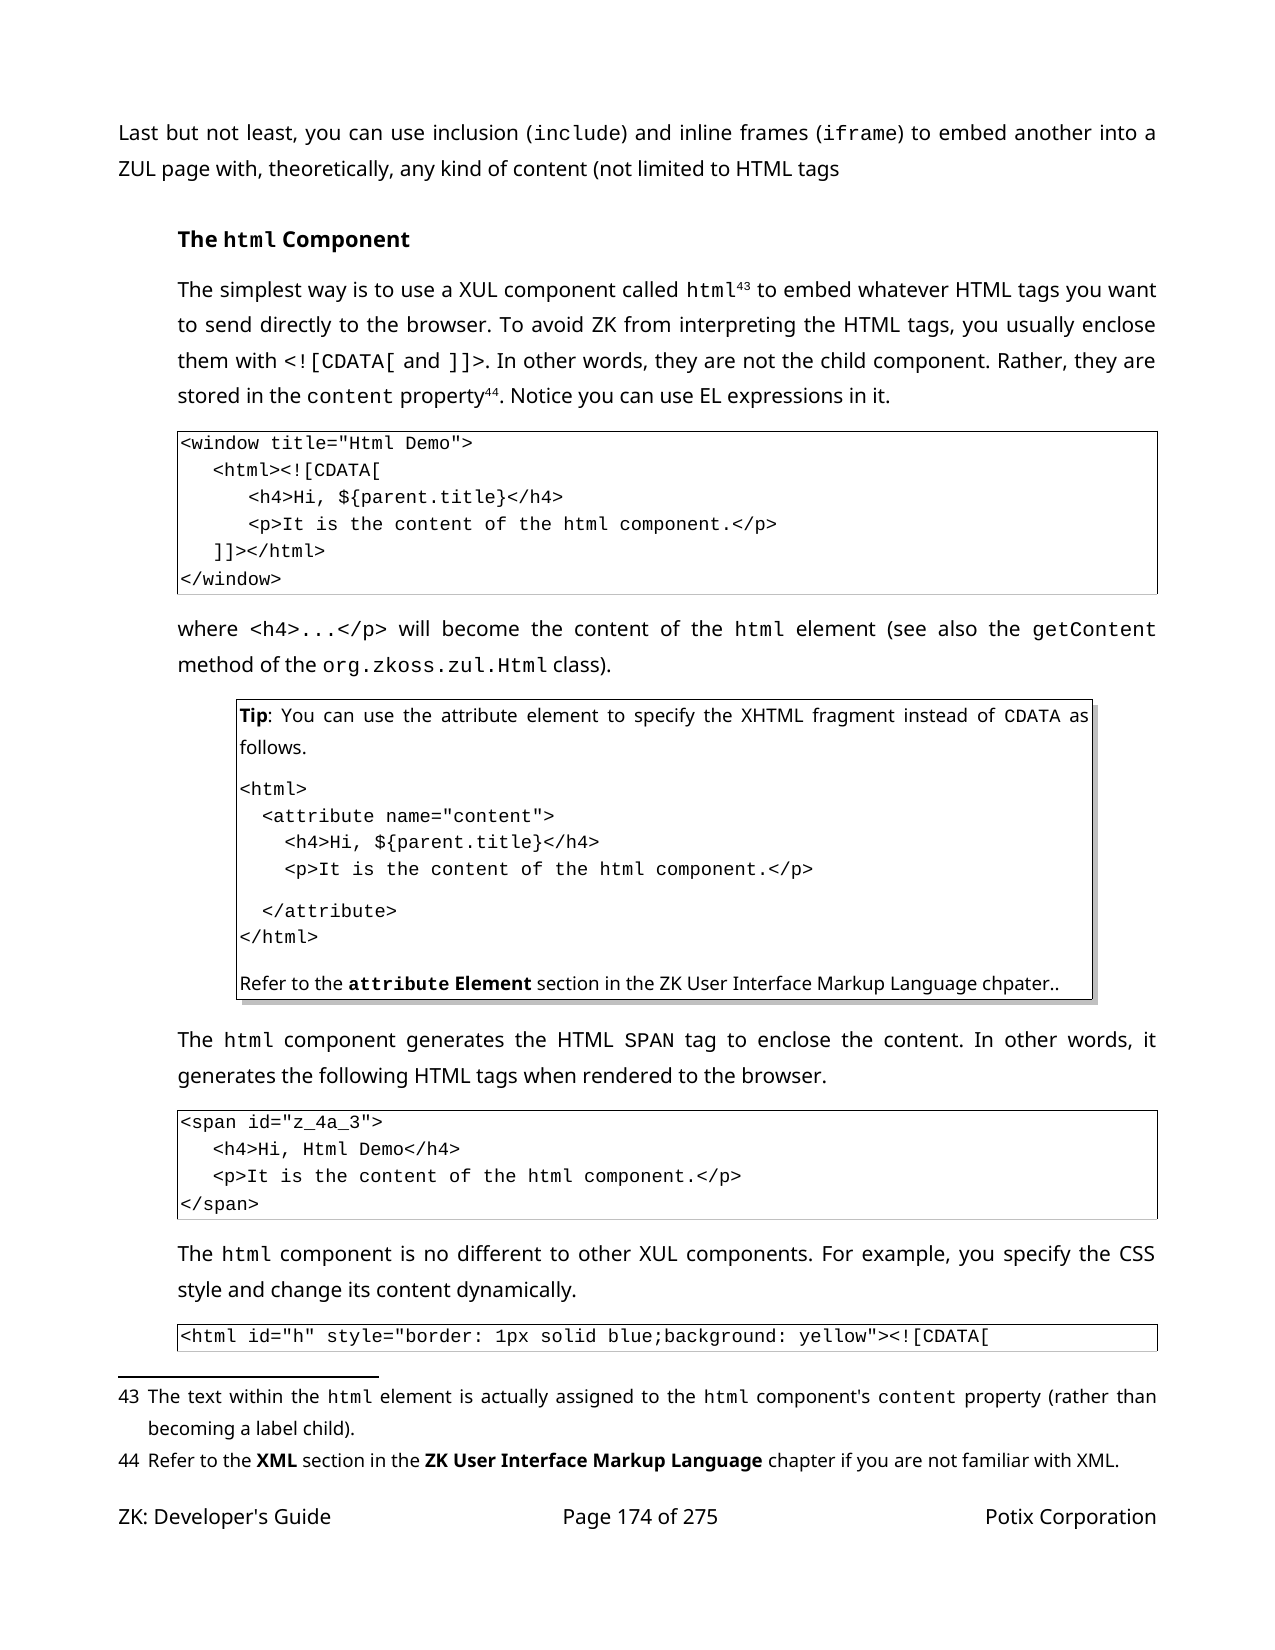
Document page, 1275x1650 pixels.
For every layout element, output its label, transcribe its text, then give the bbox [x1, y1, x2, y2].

text The html component is no different to other XUL components. For example, you specify the CSS style and change its content dynamically. [177, 1239, 1157, 1303]
text Tip: You can use the attribute element to specify the XHTML fragment instead of CDATA as follows. [237, 700, 1092, 760]
text <html id="h" style="border: 1px solid blue;background: yellow"><![CDATA[ [178, 1325, 1157, 1351]
text </attribute> </html> [237, 899, 1092, 950]
text The text within the html element is actually assigned to the html component's content property (rather than becoming a label child). [118, 1383, 1157, 1441]
text <window title="Html Demo"> [178, 432, 1157, 455]
text <p>It is the content of the html component.</p> [178, 1164, 1157, 1189]
text The html component generates the HTML SPAN tag to enclose the content. In other words, it generates the following HTML tags when rendered to the browser. [177, 1026, 1157, 1089]
text <h4>Hi, ${parent.title}</h4> [178, 485, 1157, 509]
text ]]></html> [178, 539, 1157, 563]
text <h4>Hi, Html Demo</h4> [178, 1137, 1157, 1161]
text </window> [178, 566, 1157, 594]
text Last but not least, you can use inclusion (include) and inline frames (iframe) to embed another into a ZUL page with, theoretically, any kind of content (not limited to HTML tags [118, 118, 1157, 182]
text </span> [178, 1192, 1157, 1219]
text <html><![CDATA[ [178, 458, 1157, 482]
text The simplest way is to use a XUL component called html to embed whatever HTML tags you want to send directly to the browser. To avoid ZK from interpreting the HTML tags, you usually enclose them with <![CDATA[ and ]]>. In other words, they are not the child component. Rather, they are stored in the content property. Notice you can use EL expressions in it. [177, 275, 1157, 410]
subtitle The html Component [177, 224, 1157, 254]
text <p>It is the content of the html component.</p> [178, 512, 1157, 536]
text Refer to the XML section in the ZK User Interface Markup Language chapter if you are not familiar with XML. [118, 1447, 1157, 1473]
text <span id="z_4a_3"> [178, 1111, 1157, 1134]
text where <h4>...</p> will become the content of the html element (see also the getContent method of the org.zkoss.zul.Html class). [177, 614, 1157, 678]
text Refer to the attribute Element section in the ZK User Interface Markup Language chpater.. [237, 967, 1092, 999]
text <html> <attribute name="content"> <h4>Hi, ${parent.title}</h4> <p>It is the content of the html component.</p> [237, 777, 1092, 881]
